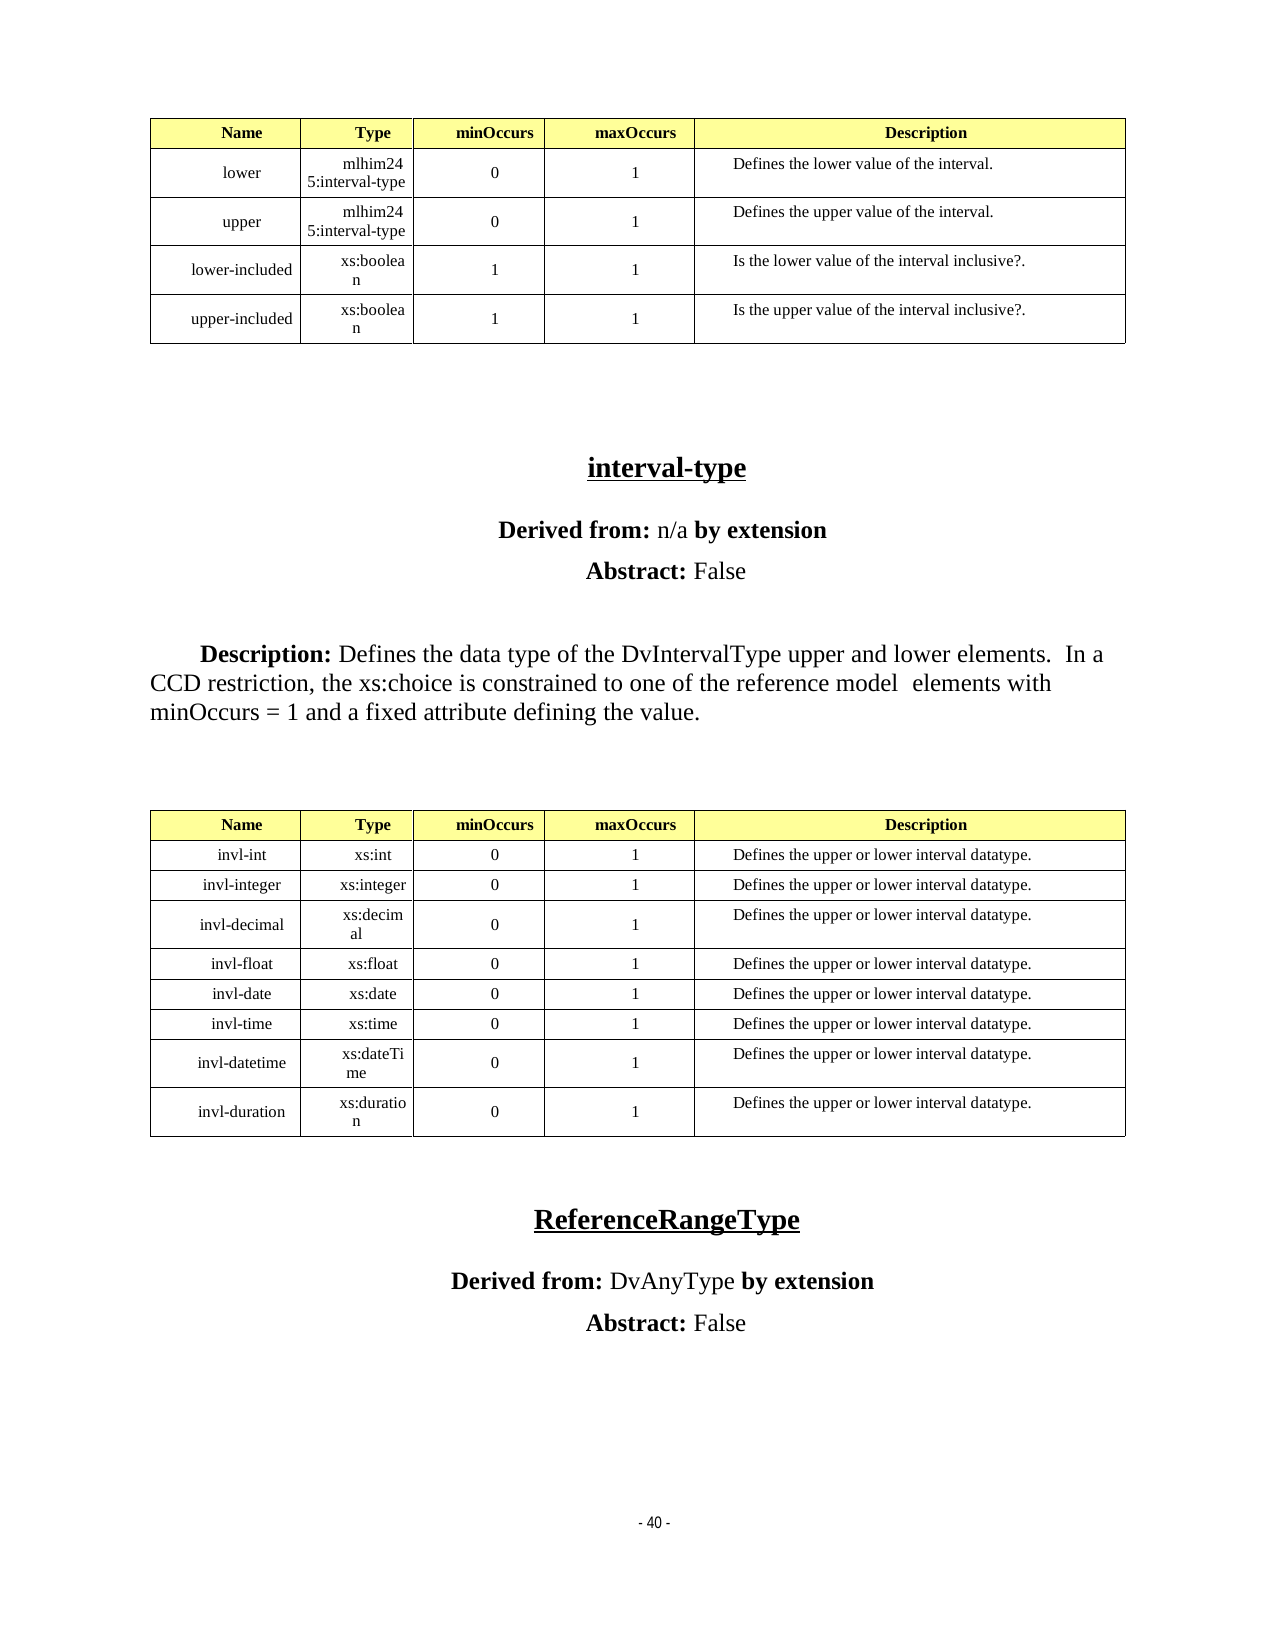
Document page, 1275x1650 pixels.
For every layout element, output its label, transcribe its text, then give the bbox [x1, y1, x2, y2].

table_cell 0 [414, 901, 544, 948]
text ReferenceRangeType [150, 1202, 1125, 1236]
table_header Type [301, 119, 412, 148]
table_cell 0 [414, 871, 544, 900]
table_cell xs:boolean [301, 295, 412, 343]
table_cell 1 [545, 295, 694, 343]
table_cell invl-time [151, 1010, 300, 1039]
table_cell 1 [545, 1040, 694, 1087]
table_cell xs:float [301, 949, 412, 979]
table_cell 0 [414, 1010, 544, 1039]
table_cell Defines the upper or lower interval datatype. [695, 1088, 1125, 1136]
table_cell 1 [414, 246, 544, 294]
table_header minOccurs [414, 811, 544, 840]
table_cell 1 [545, 871, 694, 900]
table_cell Defines the upper or lower interval datatype. [695, 980, 1125, 1009]
table_cell invl-duration [151, 1088, 300, 1136]
table_header Description [695, 119, 1125, 148]
table_header Name [151, 811, 300, 840]
table_cell xs:time [301, 1010, 412, 1039]
table_cell lower-included [151, 246, 300, 294]
text Abstract: False [150, 1308, 1125, 1337]
table_cell xs:duration [301, 1088, 412, 1136]
table_cell Defines the upper or lower interval datatype. [695, 871, 1125, 900]
table_cell Defines the upper or lower interval datatype. [695, 841, 1125, 870]
table_cell Is the upper value of the interval inclusive?. [695, 295, 1125, 343]
table_cell 1 [414, 295, 544, 343]
text Derived from: n/a by extension [150, 514, 1125, 543]
table_cell Defines the upper or lower interval datatype. [695, 901, 1125, 948]
table_cell 1 [545, 1088, 694, 1136]
table_cell 1 [545, 1010, 694, 1039]
table_cell xs:int [301, 841, 412, 870]
table_cell 0 [414, 1040, 544, 1087]
table_cell xs:decimal [301, 901, 412, 948]
table_cell xs:boolean [301, 246, 412, 294]
table_cell Is the lower value of the interval inclusive?. [695, 246, 1125, 294]
text Derived from: DvAnyType by extension [150, 1266, 1125, 1295]
table_cell 1 [545, 246, 694, 294]
table_cell Defines the lower value of the interval. [695, 149, 1125, 197]
table_cell 1 [545, 901, 694, 948]
table_cell Defines the upper value of the interval. [695, 198, 1125, 245]
table_header minOccurs [414, 119, 544, 148]
table_cell 0 [414, 980, 544, 1009]
table_cell Defines the upper or lower interval datatype. [695, 949, 1125, 979]
table_cell invl-int [151, 841, 300, 870]
table_cell upper [151, 198, 300, 245]
table_cell invl-date [151, 980, 300, 1009]
text interval-type [150, 451, 1125, 484]
table_cell invl-float [151, 949, 300, 979]
text Abstract: False [150, 556, 1125, 585]
table_cell Defines the upper or lower interval datatype. [695, 1010, 1125, 1039]
table_cell xs:dateTime [301, 1040, 412, 1087]
table_header Name [151, 119, 300, 148]
table_cell invl-datetime [151, 1040, 300, 1087]
table_cell 0 [414, 1088, 544, 1136]
table_cell xs:date [301, 980, 412, 1009]
table_cell invl-decimal [151, 901, 300, 948]
table_cell Defines the upper or lower interval datatype. [695, 1040, 1125, 1087]
table_cell 1 [545, 198, 694, 245]
table_header Type [301, 811, 412, 840]
table_cell invl-integer [151, 871, 300, 900]
table_cell 1 [545, 841, 694, 870]
table_cell 0 [414, 149, 544, 197]
table_cell 0 [414, 949, 544, 979]
table_cell mlhim245:interval-type [301, 198, 412, 245]
table_cell upper-included [151, 295, 300, 343]
table_cell 0 [414, 841, 544, 870]
text Description: Defines the data type of the DvIntervalType upper and lower elements. In a CCD restriction, the xs:choice is constrained to one of the reference model elements with minOccurs = 1 and a fixed attribute defining the value. [150, 639, 1125, 755]
table_cell 1 [545, 149, 694, 197]
table_header Description [695, 811, 1125, 840]
table_header maxOccurs [545, 119, 694, 148]
table_cell xs:integer [301, 871, 412, 900]
table_cell lower [151, 149, 300, 197]
table_cell 1 [545, 980, 694, 1009]
table_cell 1 [545, 949, 694, 979]
table_header maxOccurs [545, 811, 694, 840]
table_cell mlhim245:interval-type [301, 149, 412, 197]
table_cell 0 [414, 198, 544, 245]
